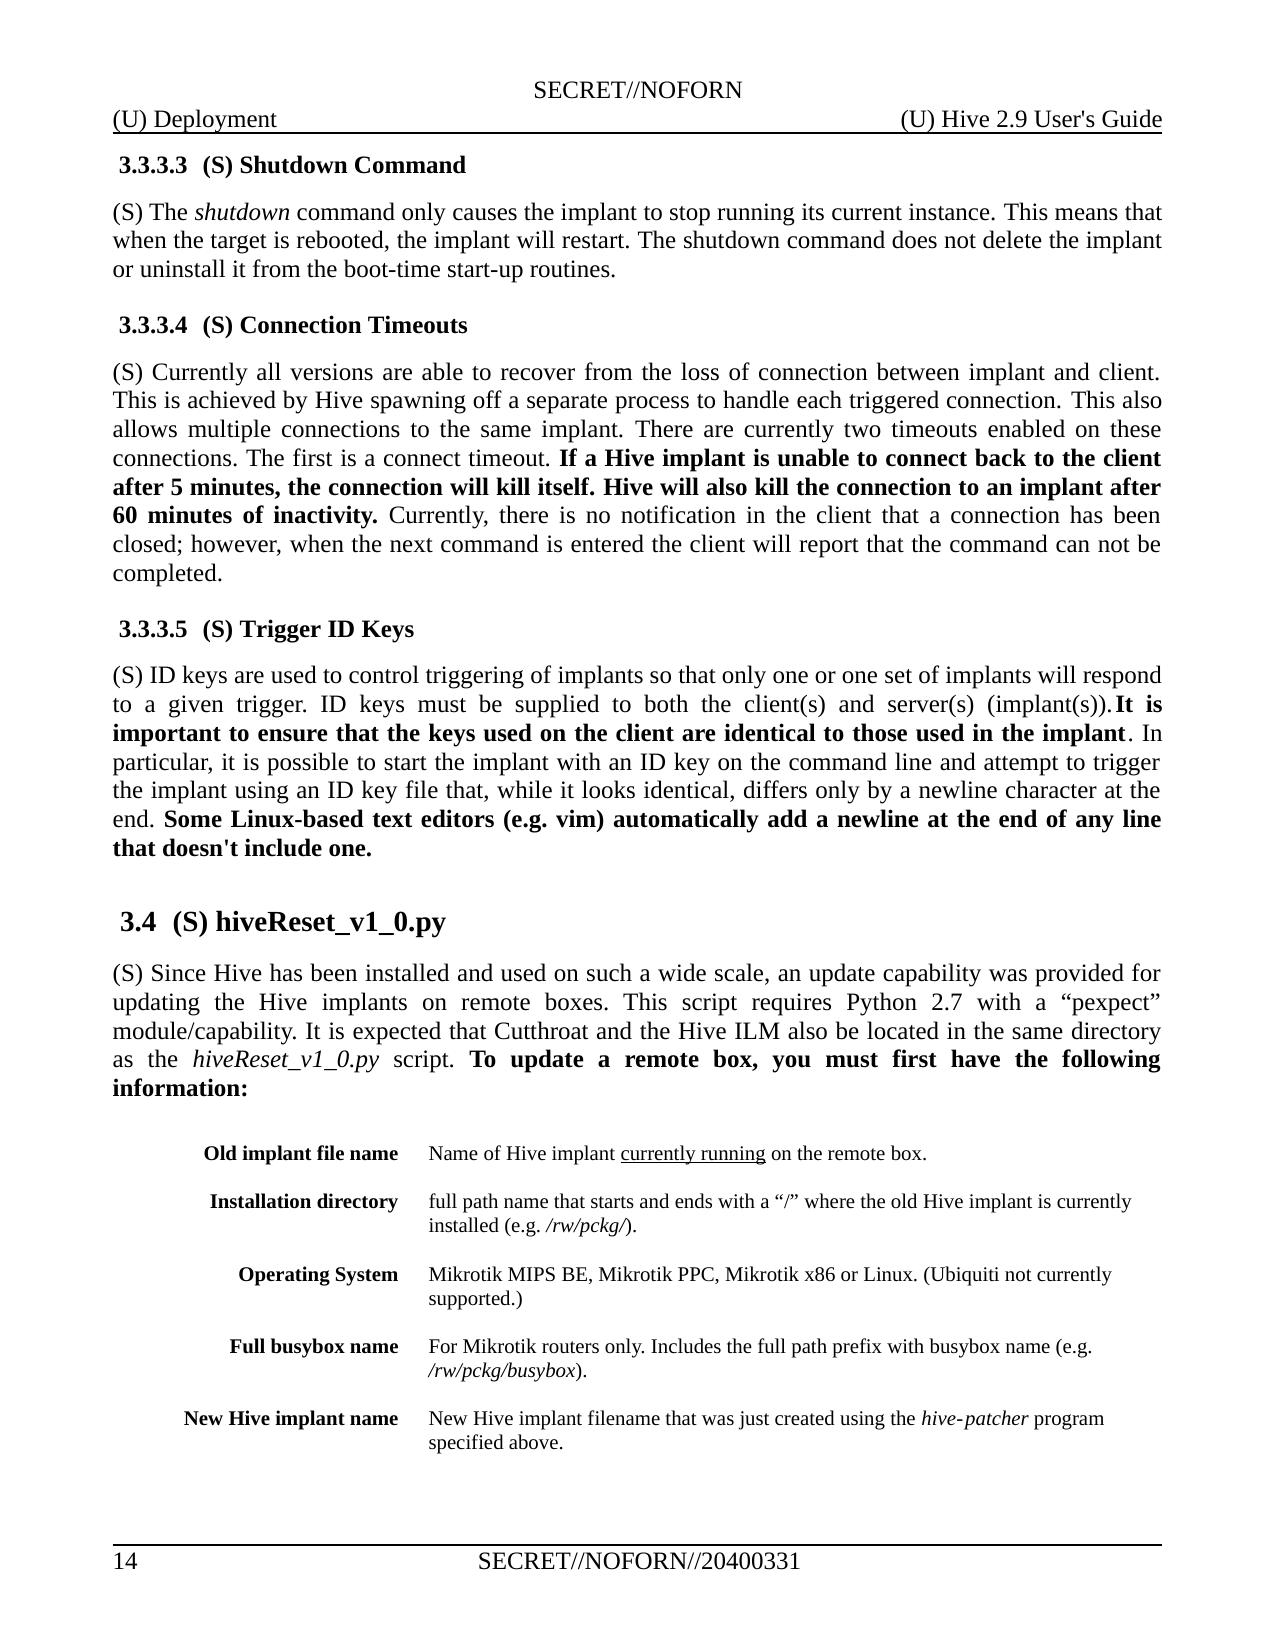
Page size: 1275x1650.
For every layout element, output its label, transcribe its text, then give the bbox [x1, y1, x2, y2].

table_cell Full busybox name [113, 1322, 413, 1394]
text (S) ID keys are used to control triggering of implants so that only one or one set of implants will respond to a given trigger. ID keys must be supplied to both the client(s) and server(s) (implant(s)).It is important to ensure that the keys used on the client are identical to those used in the implant. In particular, it is possible to start the implant with an ID key on the command line and attempt to trigger the implant using an ID key file that, while it looks identical, differs only by a newline character at the end. Some Linux-based text editors (e.g. vim) automatically add a newline at the end of any line that doesn't include one. [112, 661, 1162, 862]
table_cell full path name that starts and ends with a “/” where the old Hive implant is currently installed (e.g. /rw/pckg/). [413, 1177, 1162, 1249]
table_header Old implant file name [113, 1129, 413, 1177]
subtitle (S) Connection Timeouts [112, 310, 1162, 339]
text (S) The shutdown command only causes the implant to stop running its current instance. This means that when the target is rebooted, the implant will restart. The shutdown command does not delete the implant or uninstall it from the boot-time start-up routines. [112, 197, 1162, 283]
table_cell New Hive implant filename that was just created using the hive‑patcher program specified above. [413, 1394, 1162, 1466]
table_cell Mikrotik MIPS BE, Mikrotik PPC, Mikrotik x86 or Linux. (Ubiquiti not currently supported.) [413, 1250, 1162, 1322]
subtitle (S) Shutdown Command [112, 150, 1162, 179]
table_cell For Mikrotik routers only. Includes the full path prefix with busybox name (e.g. /rw/pckg/busybox). [413, 1322, 1162, 1394]
table_cell Installation directory [113, 1177, 413, 1249]
subtitle (S) Trigger ID Keys [112, 614, 1162, 642]
table_cell New Hive implant name [113, 1394, 413, 1466]
table_cell Operating System [113, 1250, 413, 1322]
text (S) Currently all versions are able to recover from the loss of connection between implant and client. This is achieved by Hive spawning off a separate process to handle each triggered connection. This also allows multiple connections to the same implant. There are currently two timeouts enabled on these connections. The first is a connect timeout. If a Hive implant is unable to connect back to the client after 5 minutes, the connection will kill itself. Hive will also kill the connection to an implant after 60 minutes of inactivity. Currently, there is no notification in the client that a connection has been closed; however, when the next command is entered the client will report that the command can not be completed. [112, 357, 1162, 587]
text (S) Since Hive has been installed and used on such a wide scale, an update capability was provided for updating the Hive implants on remote boxes. This script requires Python 2.7 with a “pexpect” module/capability. It is expected that Cutthroat and the Hive ILM also be located in the same directory as the hiveReset_v1_0.py script. To update a remote box, you must first have the following information: [112, 958, 1162, 1102]
subtitle (S) hiveReset_v1_0.py [112, 904, 1162, 937]
table_header Name of Hive implant currently running on the remote box. [413, 1129, 1162, 1177]
